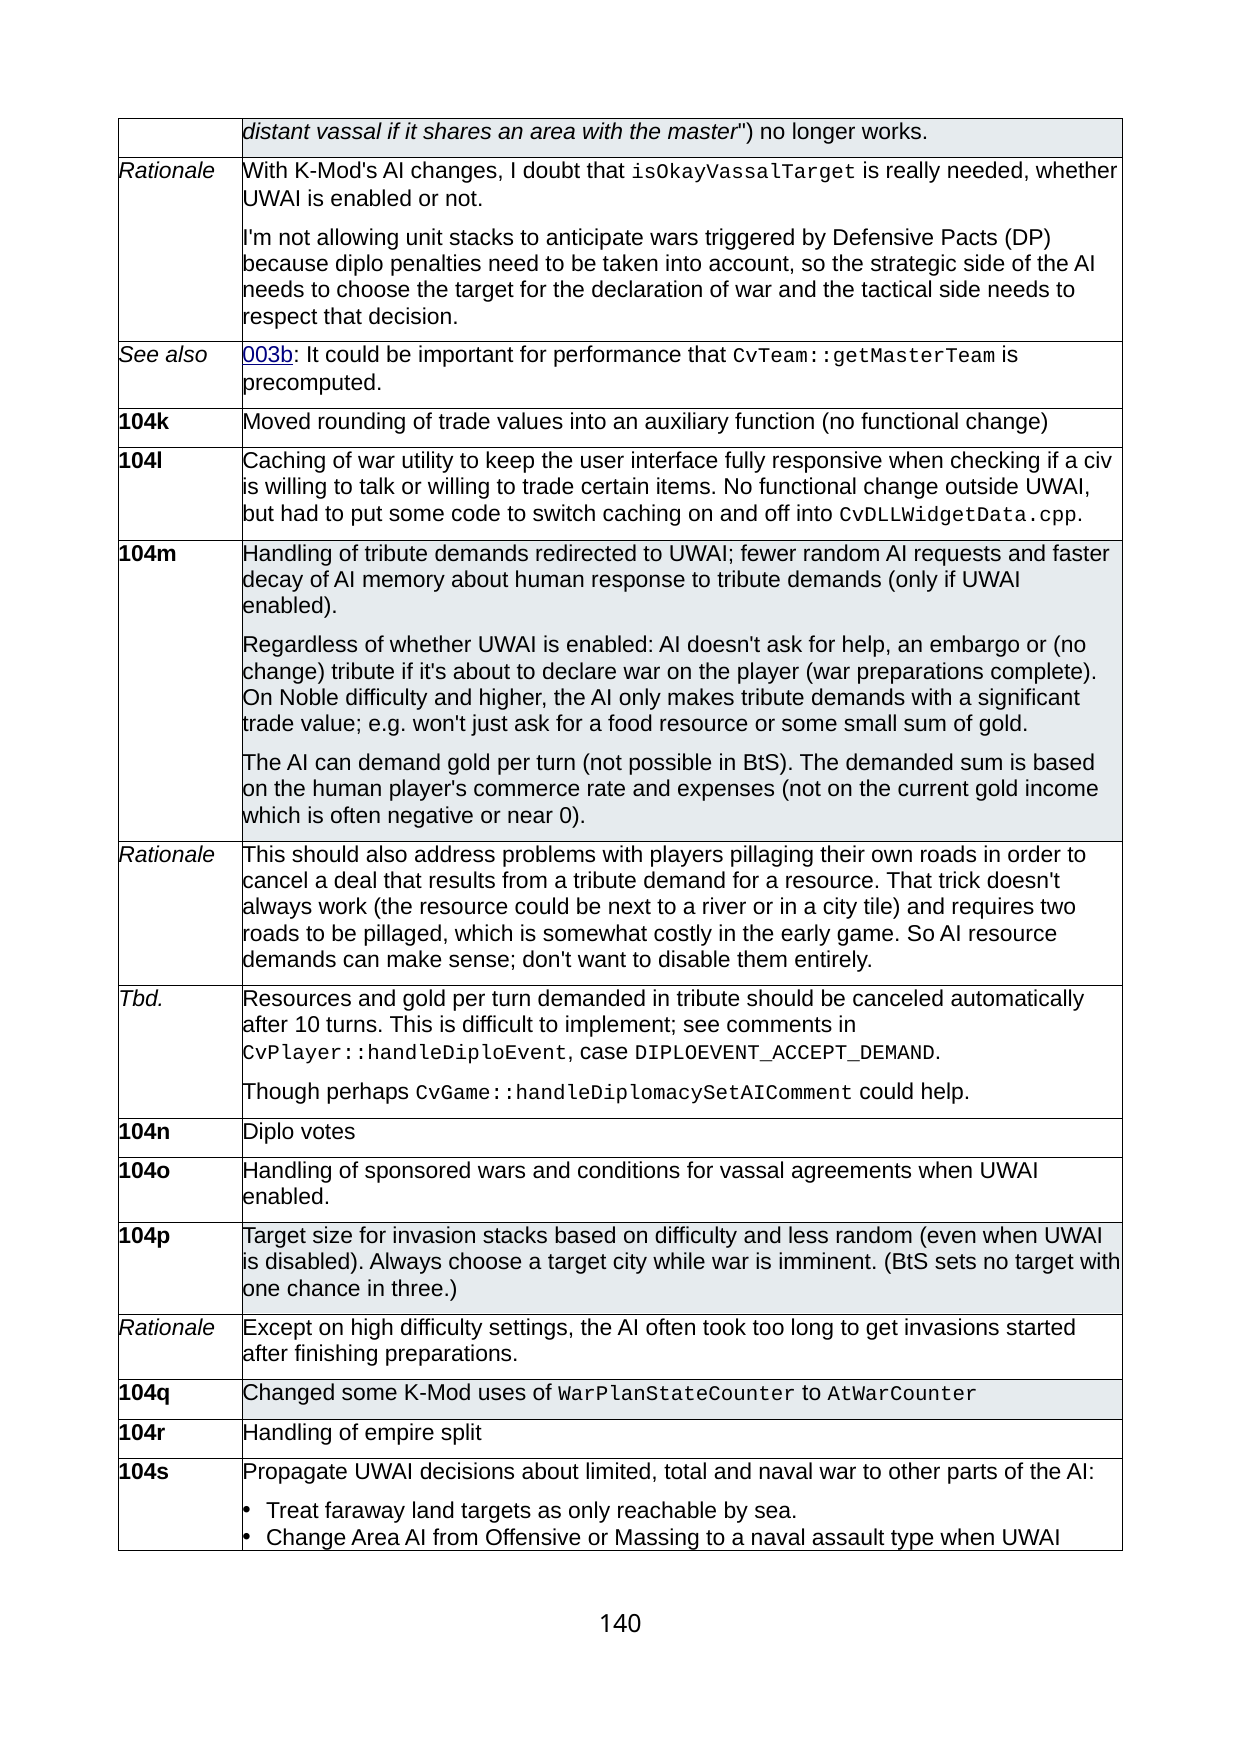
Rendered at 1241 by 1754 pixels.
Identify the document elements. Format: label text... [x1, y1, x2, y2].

table_cell Except on high difficulty settings, the AI often took too long to get invasions started after finishing preparations. [243, 1315, 1122, 1379]
table_cell Handling of sponsored wars and conditions for vassal agreements when UWAI enabled. [243, 1158, 1122, 1222]
table_cell Handling of tribute demands redirected to UWAI; fewer random AI requests and faster decay of AI memory about human response to tribute demands (only if UWAI enabled). Regardless of whether UWAI is enabled: AI doesn't ask for help, an embargo or (no change) tribute if it's about to declare war on the player (war preparations complete). On Noble difficulty and higher, the AI only makes tribute demands with a significant trade value; e.g. won't just ask for a food resource or some small sum of gold. The AI can demand gold per turn (not possible in BtS). The demanded sum is based on the human player's commerce rate and expenses (not on the current gold income which is often negative or near 0). [243, 541, 1122, 841]
table_cell 104o [119, 1158, 242, 1222]
table_cell 104m [119, 541, 242, 841]
table_cell Tbd. [119, 986, 242, 1118]
table_cell With K-Mod's AI changes, I doubt that isOkayVassalTarget is really needed, whether UWAI is enabled or not. I'm not allowing unit stacks to anticipate wars triggered by Defensive Pacts (DP) because diplo penalties need to be taken into account, so the strategic side of the AI needs to choose the target for the declaration of war and the tactical side needs to respect that decision. [243, 158, 1122, 341]
table_cell 003b: It could be important for performance that CvTeam::getMasterTeam is precomputed. [243, 342, 1122, 408]
table_cell [119, 119, 242, 157]
table_cell Caching of war utility to keep the user interface fully responsive when checking if a civ is willing to talk or willing to trade certain items. No functional change outside UWAI, but had to put some code to switch caching on and off into CvDLLWidgetData.cpp. [243, 448, 1122, 540]
table_cell This should also address problems with players pillaging their own roads in order to cancel a deal that results from a tribute demand for a resource. That trick doesn't always work (the resource could be next to a river or in a city tile) and requires two roads to be pillaged, which is somewhat costly in the early game. So AI resource demands can make sense; don't want to disable them entirely. [243, 842, 1122, 985]
table_cell See also [119, 342, 242, 408]
table_cell Rationale [119, 158, 242, 341]
table_cell Changed some K-Mod uses of WarPlanStateCounter to AtWarCounter [243, 1380, 1122, 1419]
table_cell Rationale [119, 1315, 242, 1379]
table_cell 104s [119, 1459, 242, 1550]
table_cell Rationale [119, 842, 242, 985]
table_cell 104k [119, 409, 242, 447]
table_cell 104n [119, 1119, 242, 1157]
table_cell distant vassal if it shares an area with the master") no longer works. [243, 119, 1122, 157]
table_cell 104l [119, 448, 242, 540]
table_cell Resources and gold per turn demanded in tribute should be canceled automatically after 10 turns. This is difficult to implement; see comments in CvPlayer::handleDiploEvent, case DIPLOEVENT_ACCEPT_DEMAND. Though perhaps CvGame::handleDiplomacySetAIComment could help. [243, 986, 1122, 1118]
table_cell Handling of empire split [243, 1420, 1122, 1458]
table_cell Propagate UWAI decisions about limited, total and naval war to other parts of the AI: Treat faraway land targets as only reachable by sea. Change Area AI from Offensive or Massing to a naval assault type when UWAI [243, 1459, 1122, 1550]
table_cell Diplo votes [243, 1119, 1122, 1157]
table_cell 104p [119, 1223, 242, 1313]
table_cell 104q [119, 1380, 242, 1419]
table_cell Target size for invasion stacks based on difficulty and less random (even when UWAI is disabled). Always choose a target city while war is imminent. (BtS sets no target with one chance in three.) [243, 1223, 1122, 1313]
table_cell 104r [119, 1420, 242, 1458]
table_cell Moved rounding of trade values into an auxiliary function (no functional change) [243, 409, 1122, 447]
